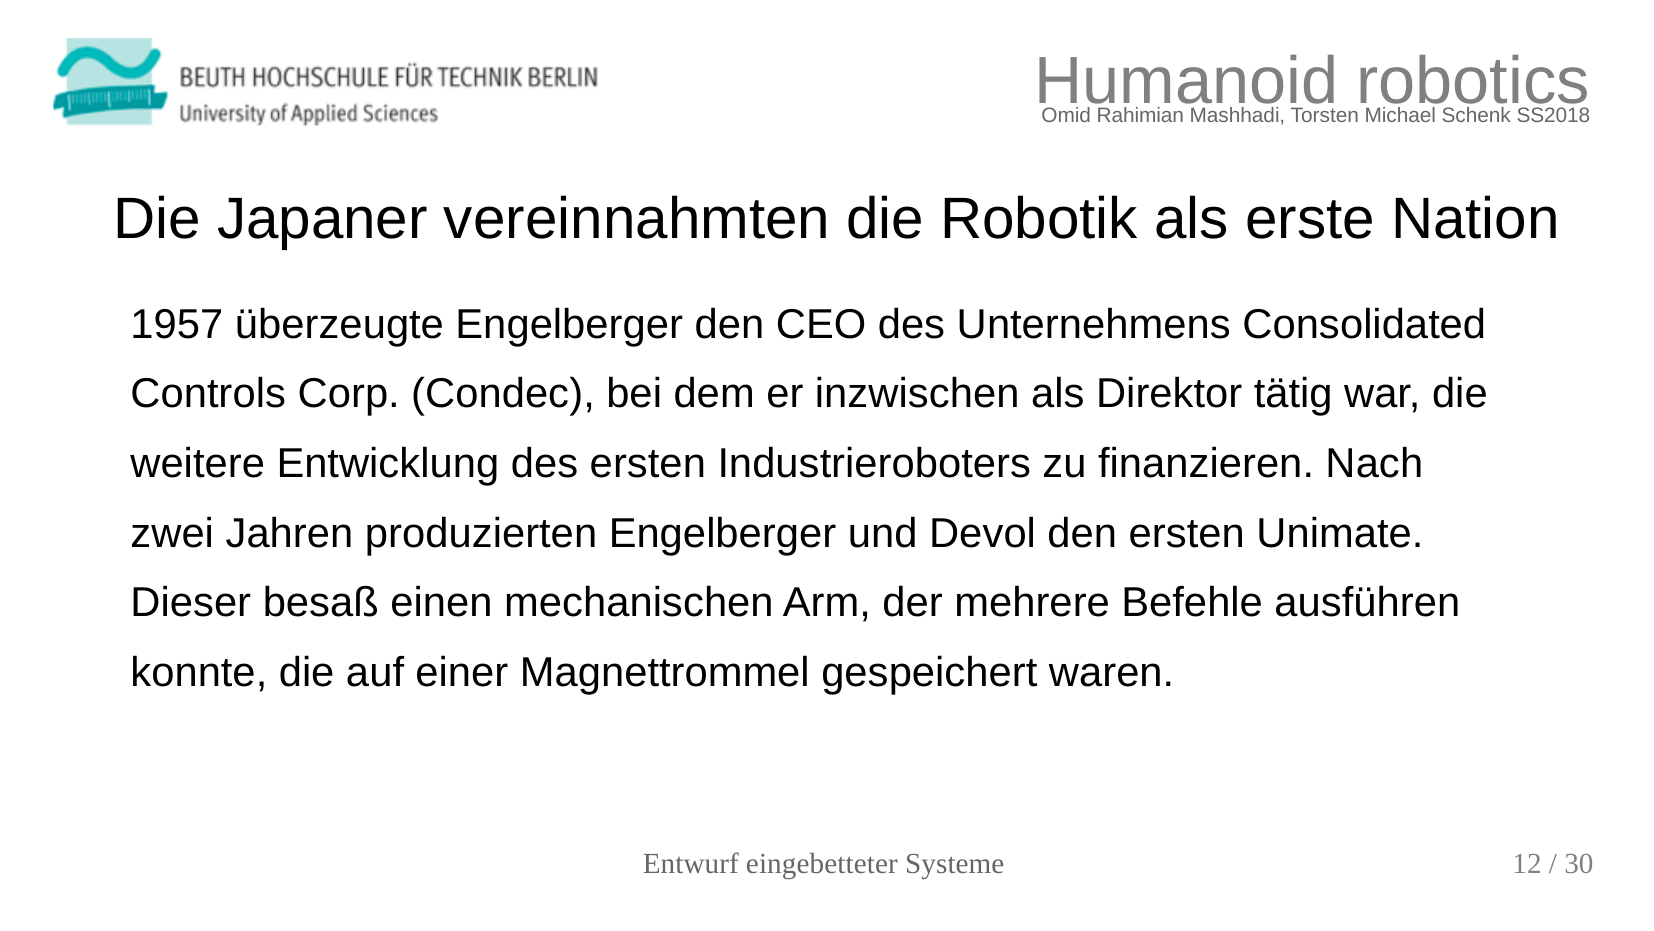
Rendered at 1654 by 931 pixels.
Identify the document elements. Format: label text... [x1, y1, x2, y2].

text_box / 30 [1526, 840, 1632, 888]
picture [15, 29, 661, 145]
text_box Omid Rahimian Mashhadi, Torsten Michael Schenk SS2018 [1026, 96, 1611, 151]
text_box 1957 überzeugte Engelberger den CEO des Unternehmens Consolidated Controls Corp. (Condec), bei dem er inzwischen als Direktor tätig war, die weitere Entwicklung des ersten Industrieroboters zu finanzieren. Nach zwei Jahren produzierten Engelberger und Devol den ersten Unimate. Dieser besaß einen mechanischen Arm, der mehrere Befehle ausführen konnte, die auf einer Magnettrommel gespeichert waren. [80, 269, 1513, 710]
text_box Die Japaner vereinnahmten die Robotik als erste Nation [63, 178, 1577, 249]
title [82, 12, 1571, 178]
text_box Humanoid robotics [1020, 35, 1642, 126]
